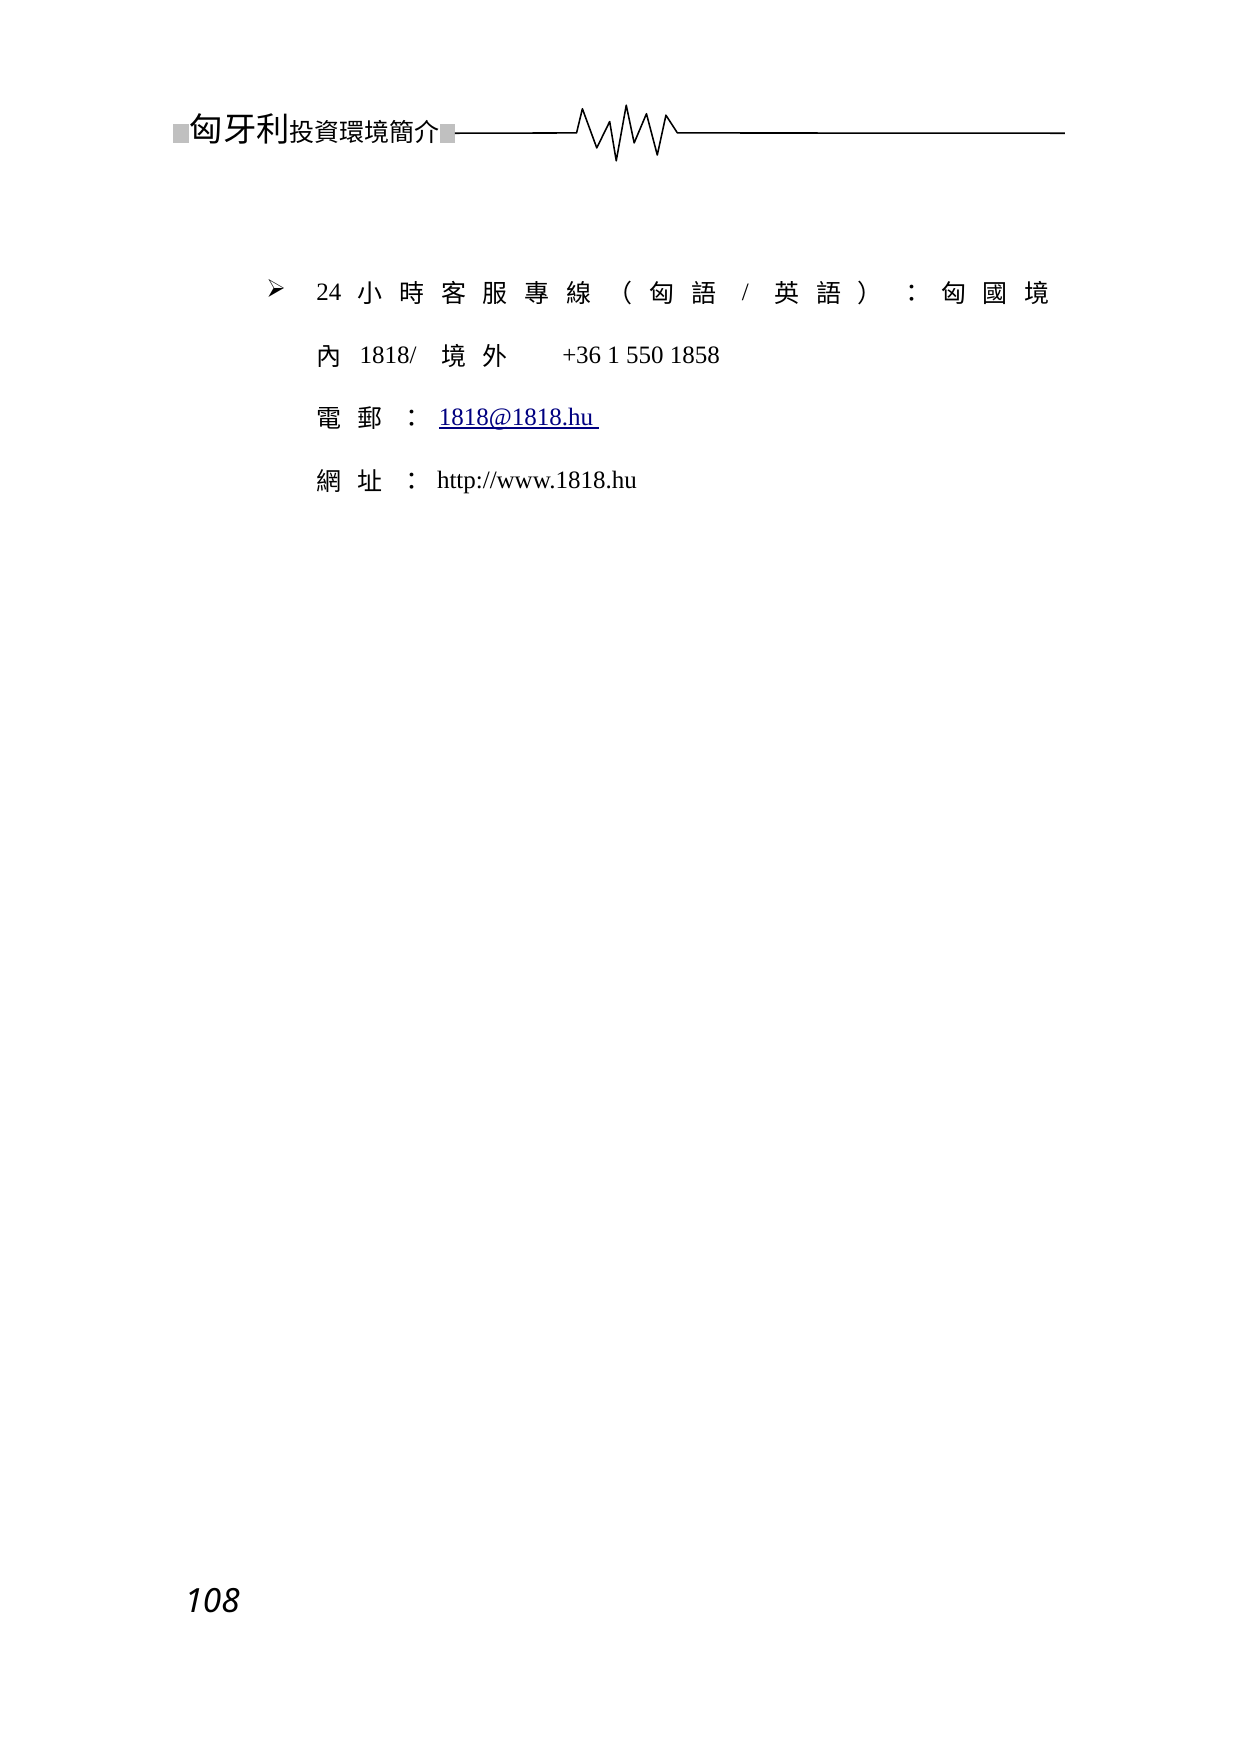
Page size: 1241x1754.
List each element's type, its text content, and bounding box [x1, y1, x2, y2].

text 網址：http://www.1818.hu [307, 438, 1058, 500]
list 24小時客服專線（匈語/英語）：匈國境內1818/ 境外 +36 1 550 1858 [232, 250, 1058, 375]
text 電郵：1818@1818.hu [307, 375, 1058, 438]
